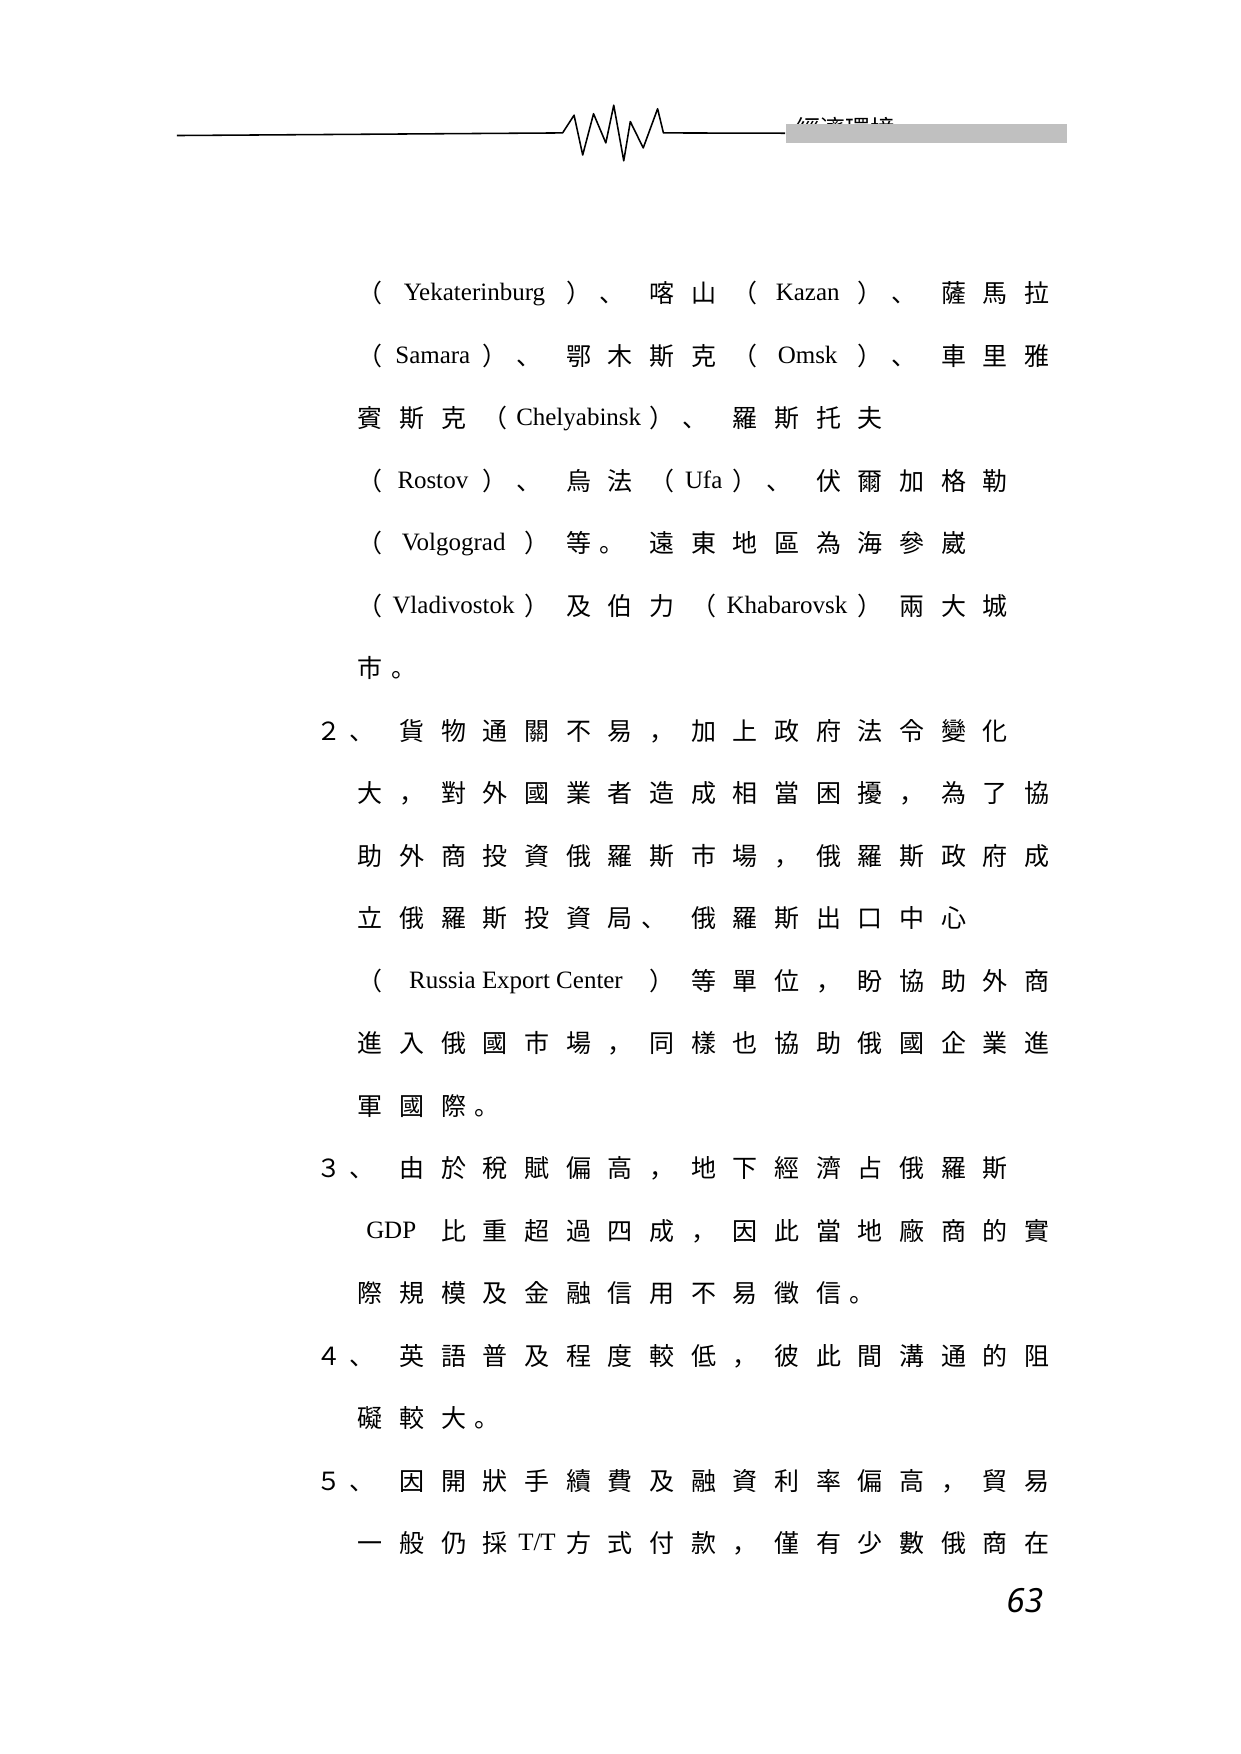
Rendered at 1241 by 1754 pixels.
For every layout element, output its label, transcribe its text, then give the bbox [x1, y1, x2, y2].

text ５、因開狀手續費及融資利率偏高，貿易一般仍採T/T方式付款，僅有少數俄商在 [281, 1438, 1058, 1563]
text ４、英語普及程度較低，彼此間溝通的阻礙較大。 [281, 1313, 1058, 1438]
text （Yekaterinburg）、喀山（Kazan）、薩馬拉（Samara）、鄂木斯克（Omsk）、車里雅賓斯克（Chelyabinsk）、羅斯托夫（Rostov）、烏法（Ufa）、伏爾加格勒（Volgograd）等。遠東地區為海參崴（Vladivostok）及伯力（Khabarovsk）兩大城市。 [281, 250, 1058, 688]
text ３、由於稅賦偏高，地下經濟占俄羅斯GDP比重超過四成，因此當地廠商的實際規模及金融信用不易徵信。 [281, 1125, 1058, 1313]
text ２、貨物通關不易，加上政府法令變化大，對外國業者造成相當困擾，為了協助外商投資俄羅斯市場，俄羅斯政府成立俄羅斯投資局、俄羅斯出口中心（Russia Export Center）等單位，盼協助外商進入俄國市場，同樣也協助俄國企業進軍國際。 [281, 688, 1058, 1125]
